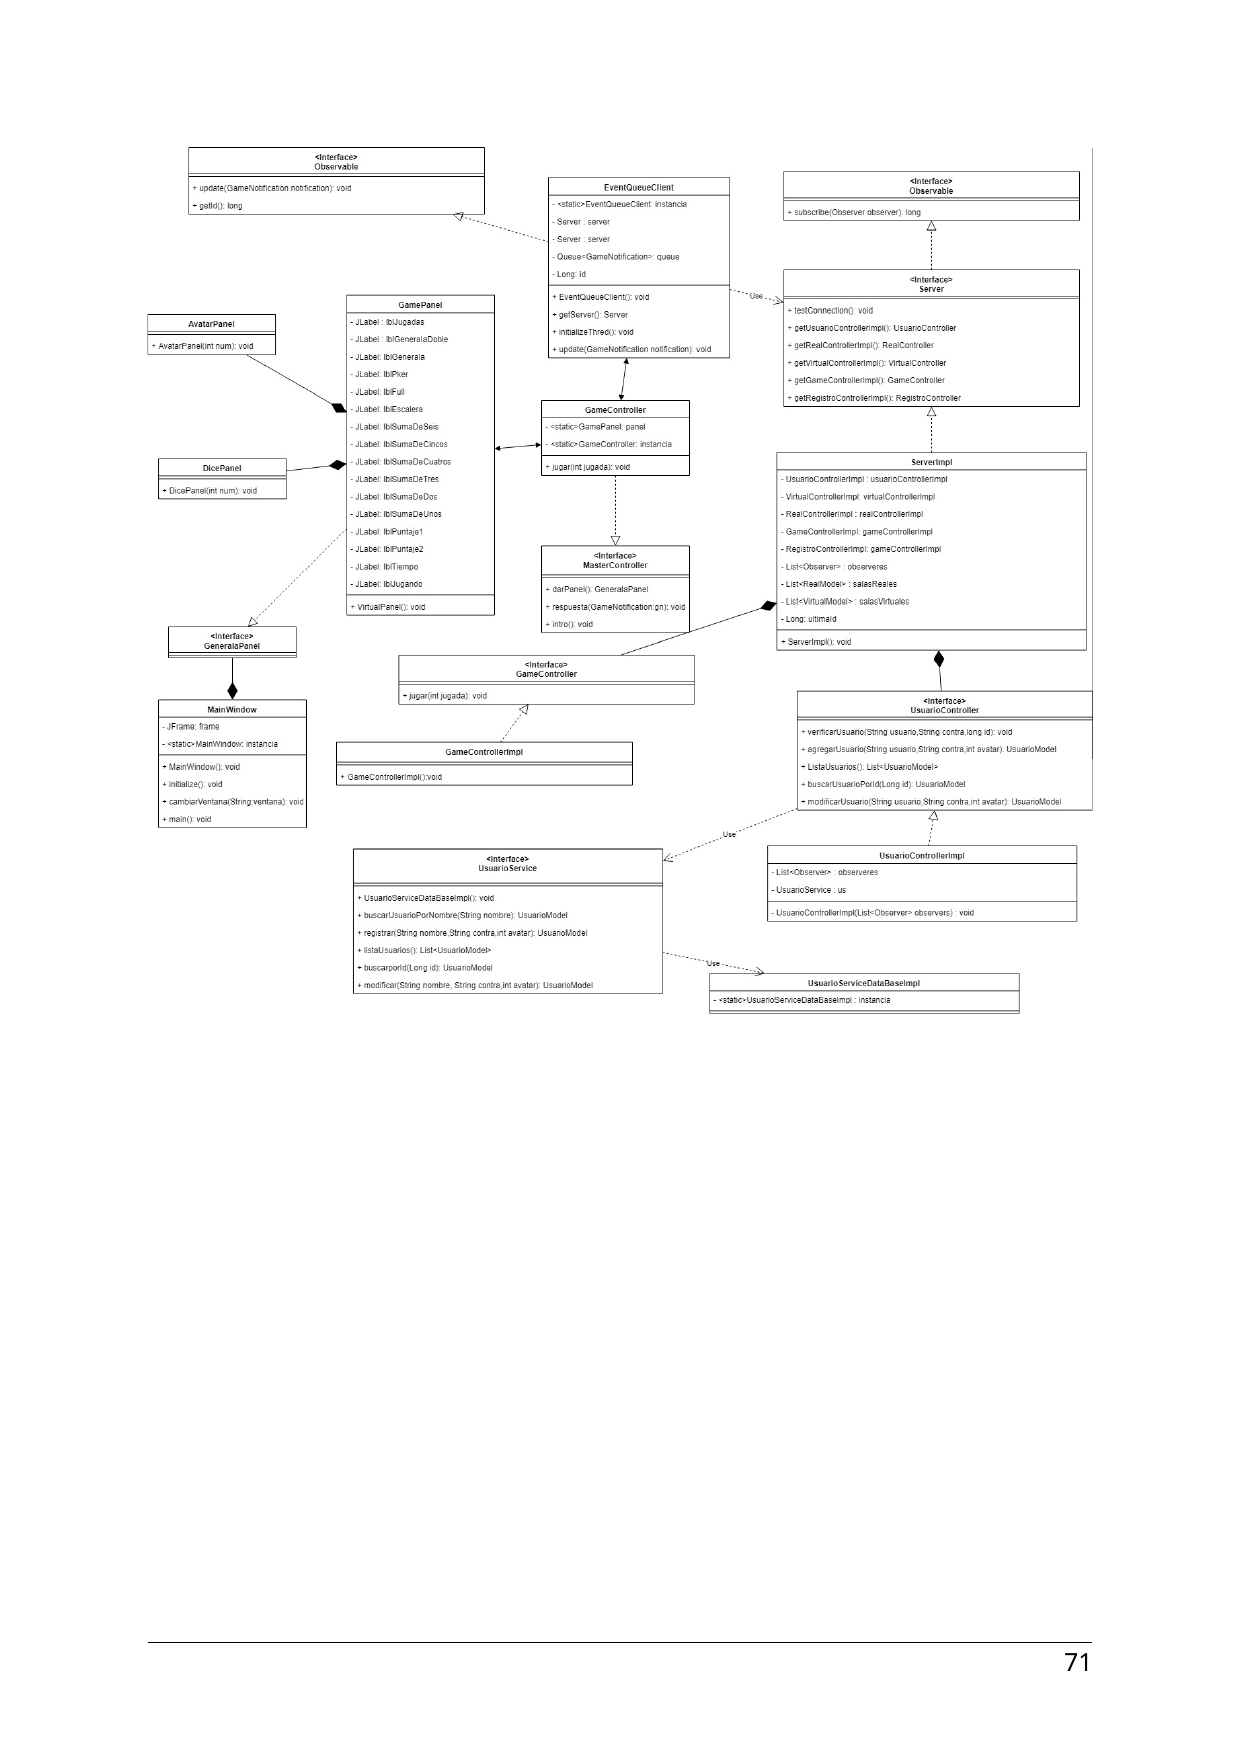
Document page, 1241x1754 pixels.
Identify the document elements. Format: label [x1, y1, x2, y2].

picture [147, 147, 1093, 1014]
